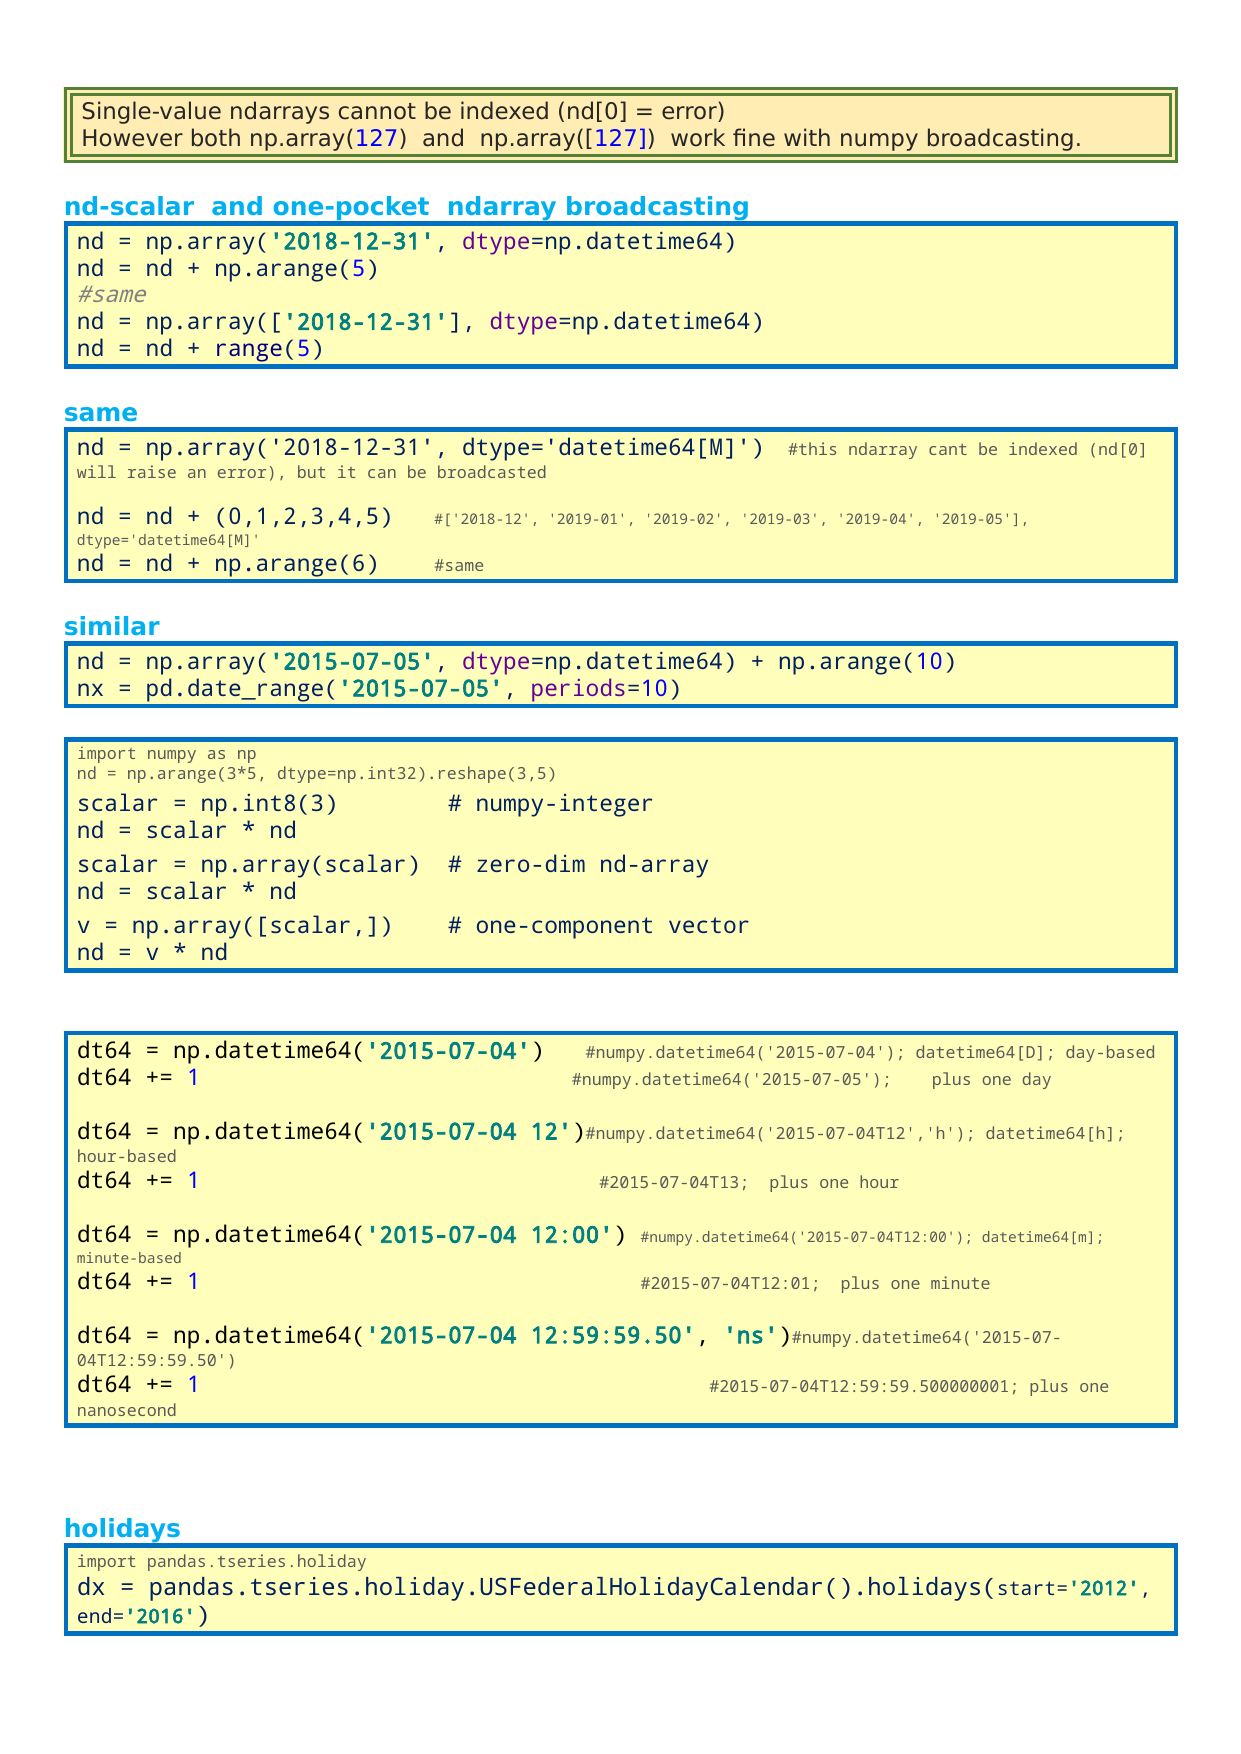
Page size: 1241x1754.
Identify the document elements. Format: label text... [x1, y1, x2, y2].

text nd = nd + np.arange(6) #same [68, 543, 1174, 579]
text nd = scalar * nd [68, 872, 1174, 898]
text However both np.array(127) and np.array([127]) work fine with numpy broadcasting. [67, 114, 1175, 160]
title holidays [63, 1514, 1178, 1543]
text nd = np.array('2018-12-31', dtype=np.datetime64) nd = nd + np.arange(5) #same nd = np.array(['2018-12-31'], dtype=np.datetime64) nd = nd + range(5) [68, 226, 1174, 364]
text dt64 = np.datetime64('2015-07-04') #numpy.datetime64('2015-07-04'); datetime64[D]; day-based dt64 += 1 #numpy.datetime64('2015-07-05'); plus one day dt64 = np.datetime64('2015-07-04 12')#numpy.datetime64('2015-07-04T12','h'); datetime64[h]; hour-based dt64 += 1 #2015-07-04T13; plus one hour dt64 = np.datetime64('2015-07-04 12:00') #numpy.datetime64('2015-07-04T12:00'); datetime64[m]; minute-based dt64 += 1 #2015-07-04T12:01; plus one minute dt64 = np.datetime64('2015-07-04 12:59:59.50', 'ns')#numpy.datetime64('2015-07-04T12:59:59.50') dt64 += 1 #2015-07-04T12:59:59.500000001; plus one nanosecond [68, 1035, 1174, 1423]
text nd = np.array('2018-12-31', dtype='datetime64[M]') #this ndarray cant be indexed (nd[0] will raise an error), but it can be broadcasted [68, 432, 1174, 477]
text scalar = np.array(scalar) # zero-dim nd-array [68, 845, 1174, 872]
text nd = nd + (0,1,2,3,4,5) #['2018-12', '2019-01', '2019-02', '2019-03', '2019-04', '2019-05'], dtype='datetime64[M]' [68, 496, 1174, 543]
text import pandas.tseries.holiday dx = pandas.tseries.holiday.USFederalHolidayCalendar().holidays(start='2012', end='2016') [68, 1548, 1174, 1631]
text nd = np.arange(3*5, dtype=np.int32).reshape(3,5) [68, 757, 1174, 776]
text import numpy as np [68, 742, 1174, 757]
text v = np.array([scalar,]) # one-component vector [68, 906, 1174, 933]
text nd = np.array('2015-07-05', dtype=np.datetime64) + np.arange(10) nx = pd.date_range('2015-07-05', periods=10) [68, 646, 1174, 704]
text nd = v * nd [68, 933, 1174, 968]
text Single-value ndarrays cannot be indexed (nd[0] = error) [67, 90, 1175, 114]
title nd-scalar and one-pocket ndarray broadcasting [63, 192, 1178, 221]
text scalar = np.int8(3) # numpy-integer [68, 784, 1174, 811]
title similar [63, 612, 1178, 641]
text nd = scalar * nd [68, 811, 1174, 837]
title same [63, 398, 1178, 427]
